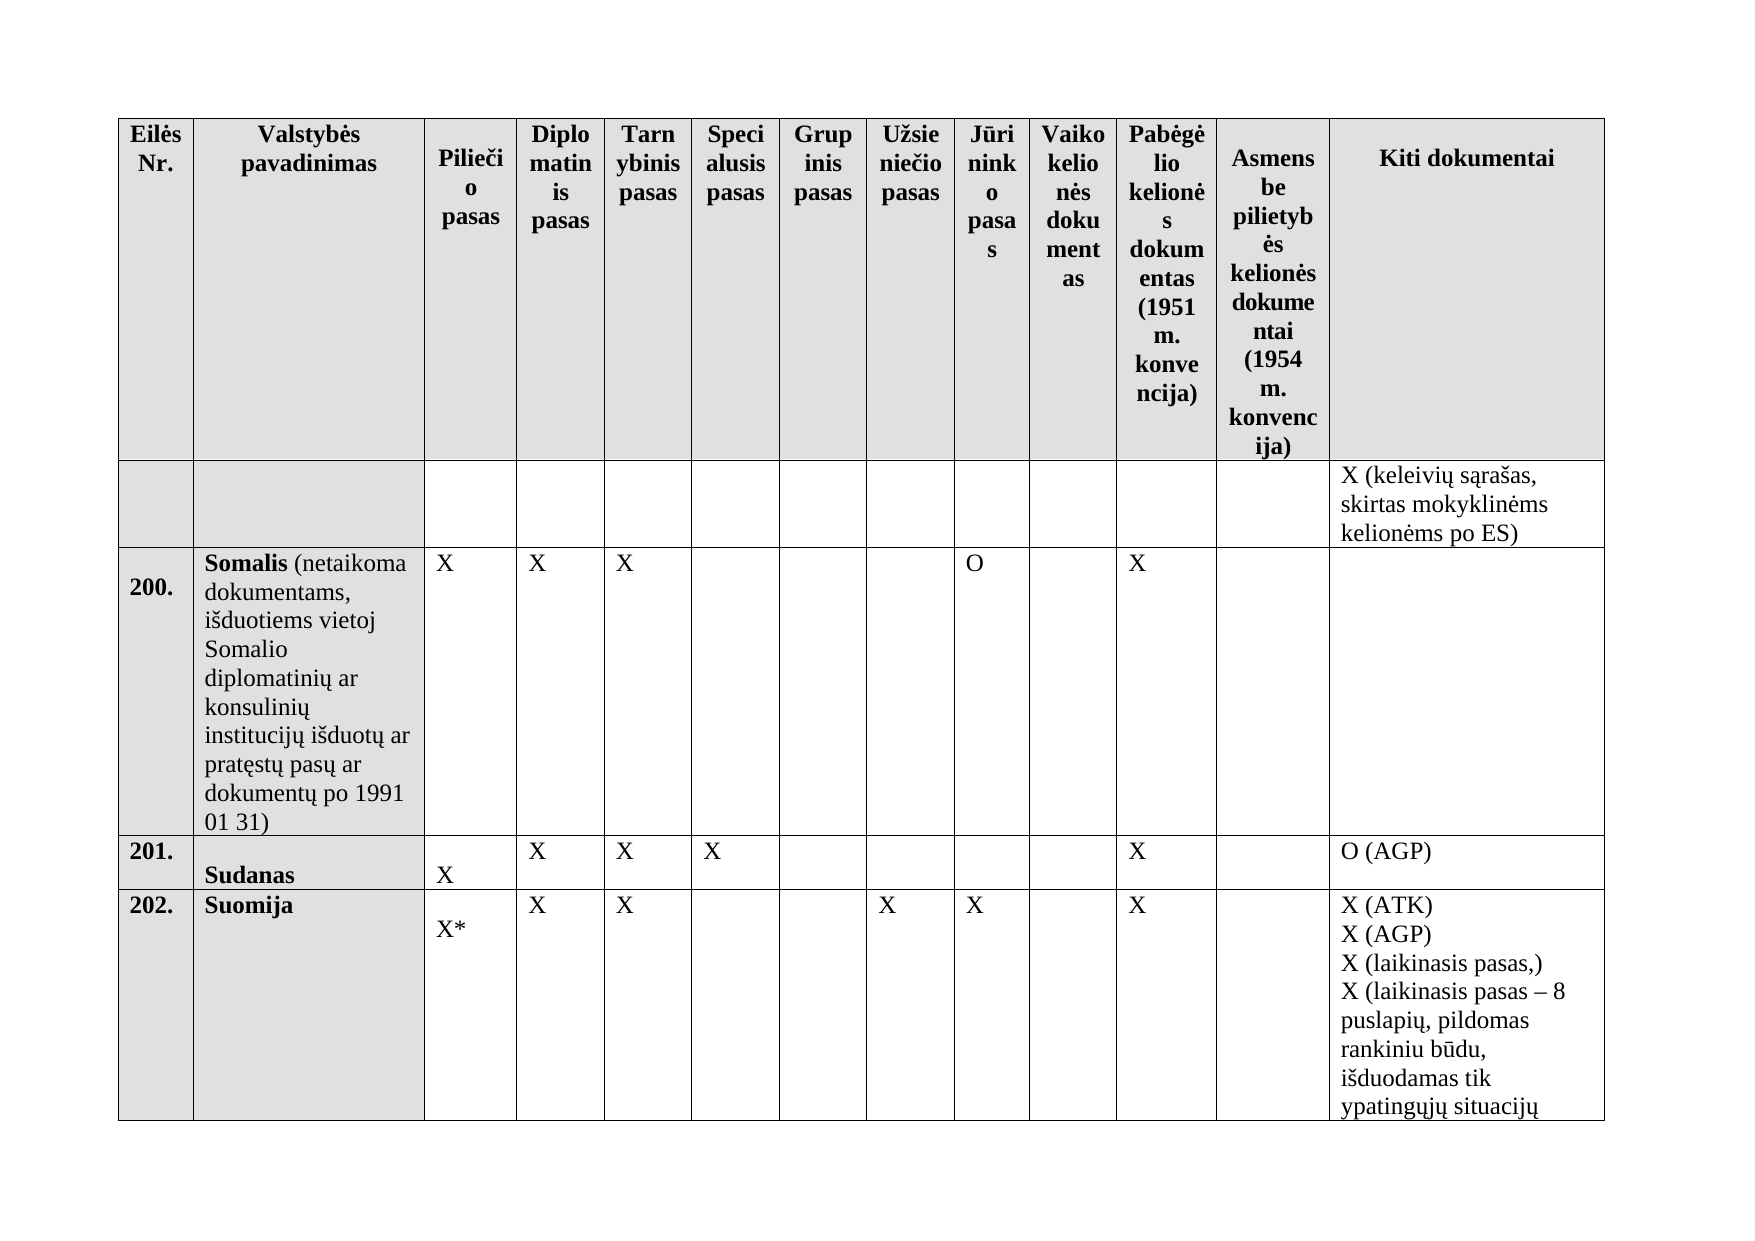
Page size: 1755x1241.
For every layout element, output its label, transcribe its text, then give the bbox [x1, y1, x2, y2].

table_header Diplomatinis pasas [517, 119, 604, 459]
table_cell X* [425, 890, 516, 1120]
table_cell [119, 461, 193, 547]
table_cell X [425, 836, 516, 889]
table_header Jūrininko pasas [955, 119, 1029, 459]
table_cell [780, 890, 866, 1120]
table_cell X [1117, 890, 1216, 1120]
table_cell [194, 461, 424, 547]
table_cell [1030, 890, 1116, 1120]
table_cell Somalis (netaikoma dokumentams, išduotiems vietoj Somalio diplomatinių ar konsulinių institucijų išduotų ar pratęstų pasų ar dokumentų po 1991 01 31) [194, 548, 424, 835]
table_header Eilės Nr. [119, 119, 193, 459]
table_header Tarnybinis pasas [605, 119, 691, 459]
table_cell 202. [119, 890, 193, 1120]
table_cell 201. [119, 836, 193, 889]
table_cell [780, 461, 866, 547]
table_cell X (keleivių sąrašas, skirtas mokyklinėms kelionėms po ES) [1330, 461, 1604, 547]
table_cell X [955, 890, 1029, 1120]
table_cell [1030, 836, 1116, 889]
table_cell [780, 836, 866, 889]
table_cell [867, 548, 954, 835]
table_cell [692, 890, 779, 1120]
table_cell [955, 836, 1029, 889]
table_cell [1217, 461, 1329, 547]
table_cell [1330, 548, 1604, 835]
table_header Specialusis pasas [692, 119, 779, 459]
table_cell [867, 461, 954, 547]
table_header Piliečio pasas [425, 119, 516, 459]
table_header Užsieniečio pasas [867, 119, 954, 459]
table_cell O [955, 548, 1029, 835]
table_cell X [867, 890, 954, 1120]
table_cell [425, 461, 516, 547]
table_cell X [425, 548, 516, 835]
table_cell [1217, 548, 1329, 835]
table_cell [517, 461, 604, 547]
table_cell X [605, 890, 691, 1120]
table_cell [1030, 548, 1116, 835]
table_cell [692, 548, 779, 835]
table_cell [1217, 890, 1329, 1120]
table_header Kiti dokumentai [1330, 119, 1604, 459]
table_cell X [1117, 548, 1216, 835]
table_cell [605, 461, 691, 547]
table_cell X [517, 548, 604, 835]
table_cell [692, 461, 779, 547]
table_cell X [517, 890, 604, 1120]
table_header Valstybės pavadinimas [194, 119, 424, 459]
table_cell O (AGP) [1330, 836, 1604, 889]
table_cell X (ATK) X (AGP) X (laikinasis pasas,) X (laikinasis pasas – 8 puslapių, pildomas rankiniu būdu, išduodamas tik ypatingųjų situacijų [1330, 890, 1604, 1120]
table_cell X [1117, 836, 1216, 889]
table_cell [867, 836, 954, 889]
table_cell [1117, 461, 1216, 547]
table_header Grupinis pasas [780, 119, 866, 459]
table_cell [780, 548, 866, 835]
table_cell Sudanas [194, 836, 424, 889]
table_header Vaiko kelionės dokumentas [1030, 119, 1116, 459]
table_cell X [605, 548, 691, 835]
table_cell X [692, 836, 779, 889]
table_cell X [517, 836, 604, 889]
table_cell [1030, 461, 1116, 547]
table_cell X [605, 836, 691, 889]
table_cell [1217, 836, 1329, 889]
table_header Asmens be pilietybės kelionės dokumentai (1954 m. konvencija) [1217, 119, 1329, 459]
table_cell 200. [119, 548, 193, 835]
table_cell [955, 461, 1029, 547]
table_header Pabėgėlio kelionės dokumentas (1951 m. konvencija) [1117, 119, 1216, 459]
table_cell Suomija [194, 890, 424, 1120]
